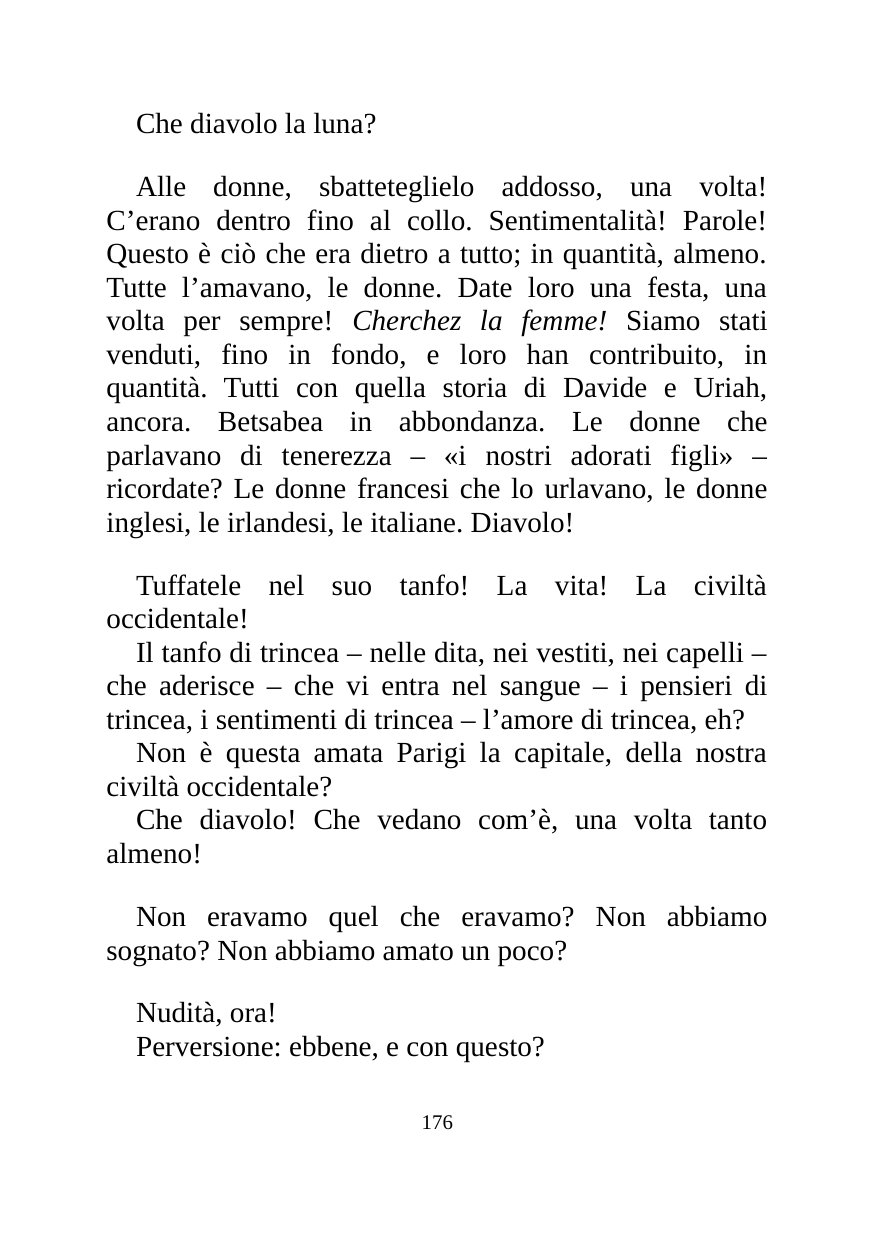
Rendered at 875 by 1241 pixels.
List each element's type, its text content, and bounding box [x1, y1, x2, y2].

text Non eravamo quel che eravamo? Non abbiamo sognato? Non abbiamo amato un poco? [106, 899, 768, 966]
text Nudità, ora! [106, 996, 768, 1029]
text Non è questa amata Parigi la capitale, della nostra civiltà occidentale? [106, 735, 768, 802]
text Che diavolo! Che vedano com’è, una volta tanto almeno! [106, 802, 768, 869]
text Alle donne, sbatteteglielo addosso, una volta! C’erano dentro fino al collo. Sentimentalità! Parole! Questo è ciò che era dietro a tutto; in quantità, almeno. Tutte l’amavano, le donne. Date loro una festa, una volta per sempre! Cherchez la femme! Siamo stati venduti, fino in fondo, e loro han contribuito, in quantità. Tutti con quella storia di Davide e Uriah, ancora. Betsabea in abbondanza. Le donne che parlavano di tenerezza – «i nostri adorati figli» – ricordate? Le donne francesi che lo urlavano, le donne inglesi, le irlandesi, le italiane. Diavolo! [106, 169, 768, 538]
text Il tanfo di trincea – nelle dita, nei vestiti, nei capelli – che aderisce – che vi entra nel sangue – i pensieri di trincea, i sentimenti di trincea – l’amore di trincea, eh? [106, 635, 768, 735]
text Tuffatele nel suo tanfo! La vita! La civiltà occidentale! [106, 568, 768, 635]
text Che diavolo la luna? [106, 106, 768, 140]
text Perversione: ebbene, e con questo? [106, 1029, 768, 1063]
